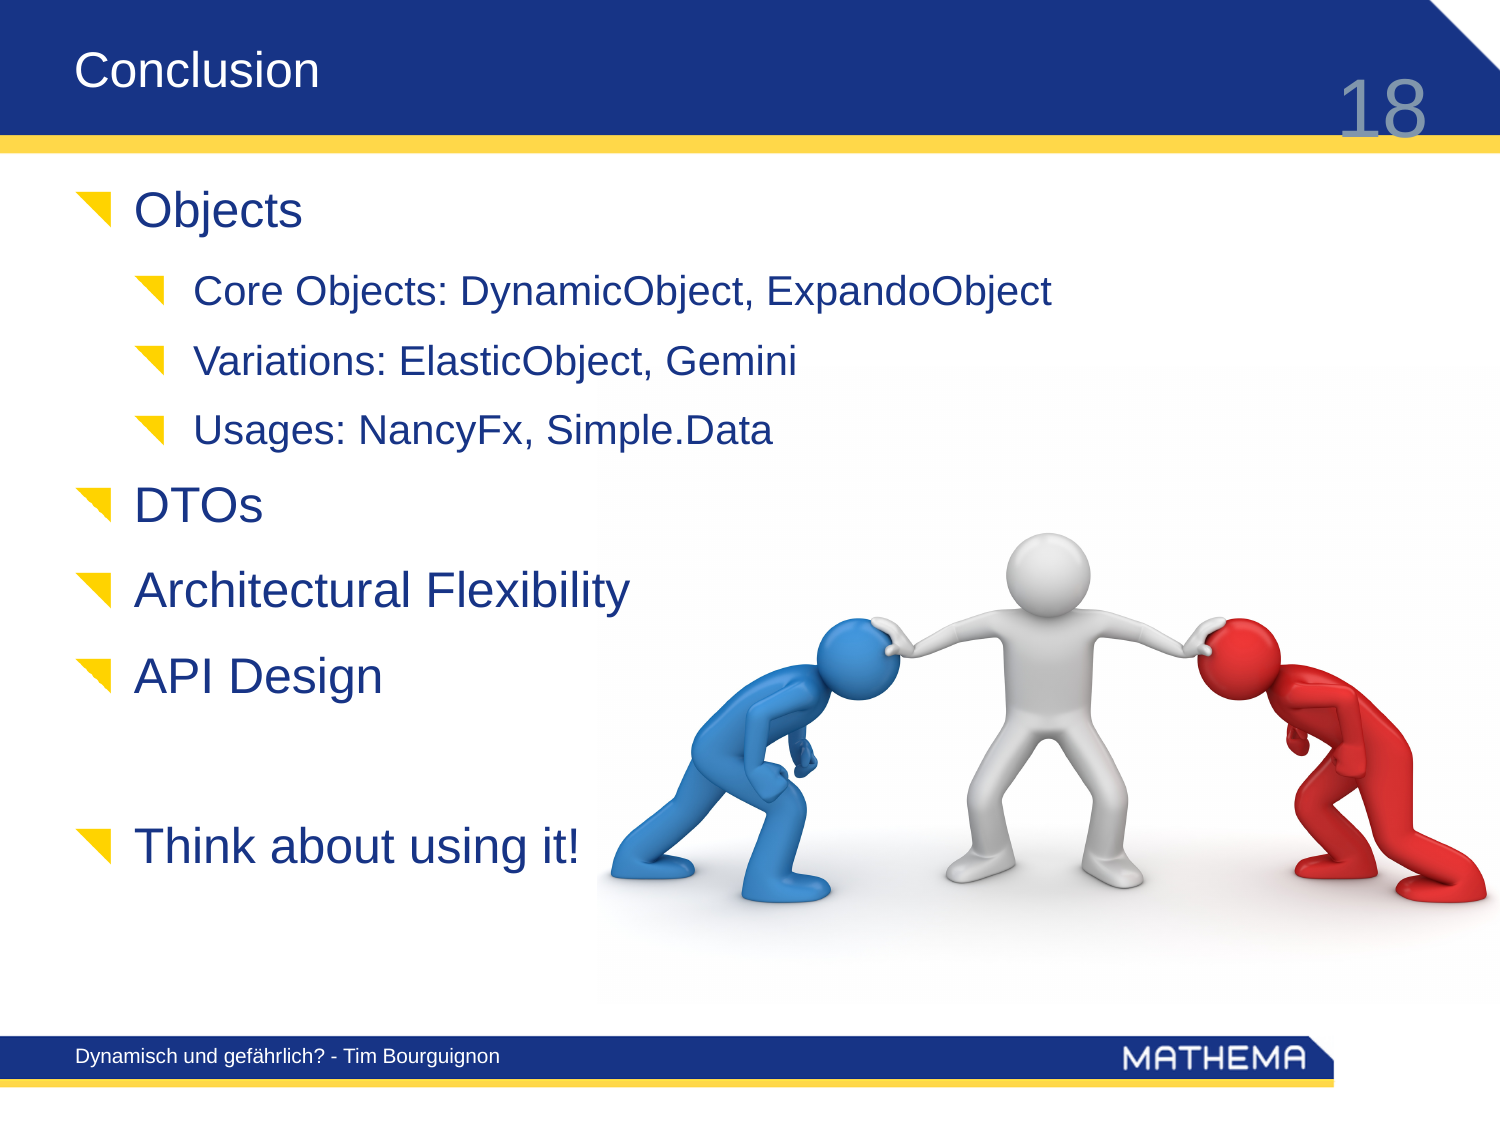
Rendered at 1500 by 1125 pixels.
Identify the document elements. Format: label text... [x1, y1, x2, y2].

picture [0, 0, 1500, 1125]
title Conclusion [73, 40, 1276, 100]
list Objects Core Objects: DynamicObject, ExpandoObject Variations: ElasticObject, Gemini Usages: NancyFx, Simple.Data DTOs Architectural Flexibility API Design Think about using it! [75, 181, 1426, 1008]
